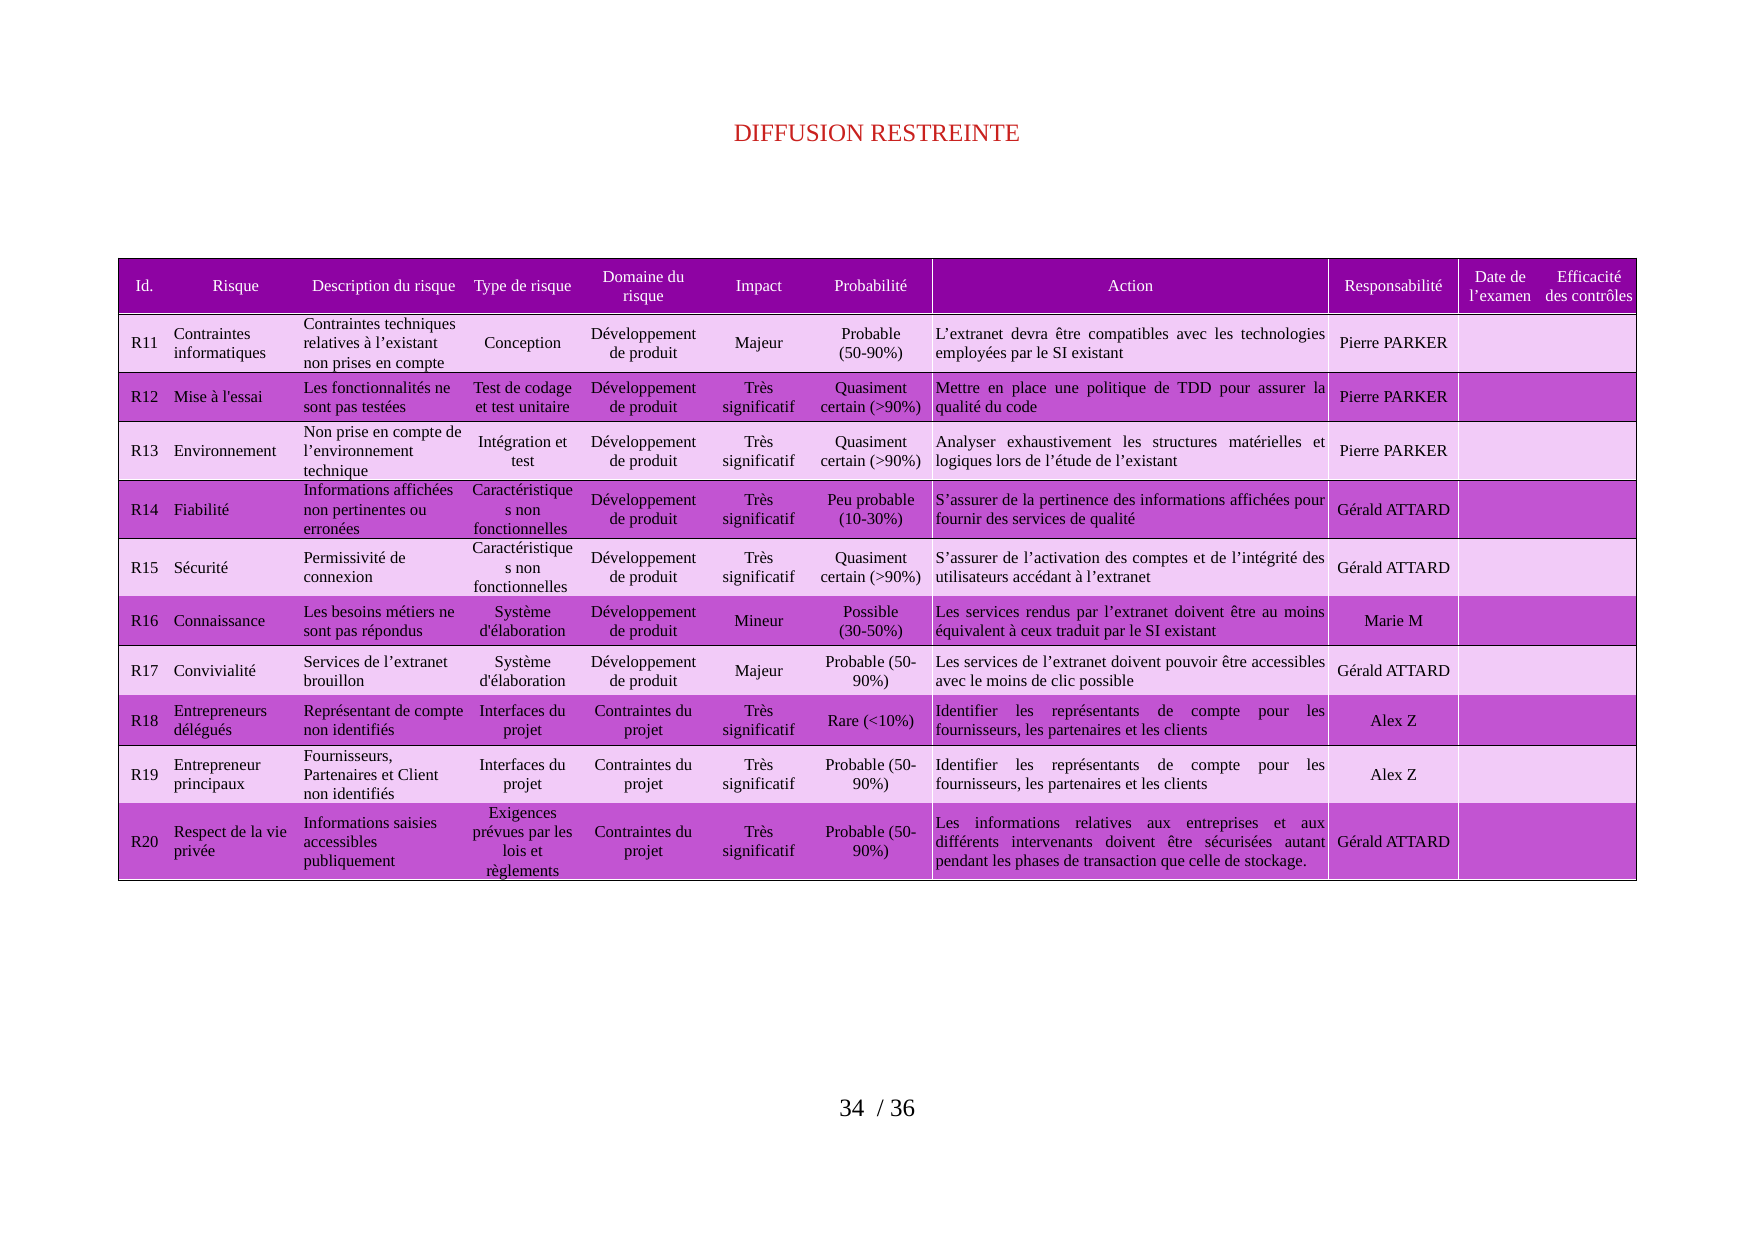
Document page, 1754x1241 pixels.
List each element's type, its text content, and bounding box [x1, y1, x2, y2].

table_cell [1542, 422, 1636, 479]
table_cell Très significatif [708, 746, 809, 803]
table_cell [1459, 539, 1542, 596]
table_cell Système d'élaboration [467, 646, 578, 695]
table_cell Développement de produit [578, 315, 708, 372]
table_cell Interfaces du projet [467, 695, 578, 745]
table_cell Très significatif [708, 373, 809, 421]
table_cell [1459, 315, 1542, 372]
table_cell Les informations relatives aux entreprises et aux différents intervenants doivent être sécurisées autant pendant les phases de transaction que celle de stockage. [933, 803, 1328, 879]
table_cell [1542, 315, 1636, 372]
table_cell Les services de l’extranet doivent pouvoir être accessibles avec le moins de clic possible [933, 646, 1328, 695]
table_header Responsabilité [1329, 259, 1458, 313]
table_header Risque [171, 259, 300, 313]
table_cell Contraintes informatiques [171, 315, 300, 372]
table_cell R12 [119, 373, 171, 421]
table_cell Analyser exhaustivement les structures matérielles et logiques lors de l’étude de l’existant [933, 422, 1328, 479]
table_header Id. [119, 259, 171, 313]
table_cell Environnement [171, 422, 300, 479]
table_cell Services de l’extranet brouillon [300, 646, 467, 695]
table_cell [1542, 746, 1636, 803]
table_cell Respect de la vie privée [171, 803, 300, 879]
table_cell Alex Z [1329, 746, 1458, 803]
table_cell Majeur [708, 646, 809, 695]
table_header Domaine du risque [578, 259, 708, 313]
table_cell [1542, 539, 1636, 596]
table_cell Très significatif [708, 695, 809, 745]
table_cell Pierre PARKER [1329, 422, 1458, 479]
table_cell Très significatif [708, 422, 809, 479]
table_cell S’assurer de l’activation des comptes et de l’intégrité des utilisateurs accédant à l’extranet [933, 539, 1328, 596]
table_cell [1542, 695, 1636, 745]
table_cell Informations affichées non pertinentes ou erronées [300, 481, 467, 538]
table_cell [1459, 803, 1542, 879]
table_cell [1459, 695, 1542, 745]
table_cell Identifier les représentants de compte pour les fournisseurs, les partenaires et les clients [933, 695, 1328, 745]
table_cell R20 [119, 803, 171, 879]
table_cell Développement de produit [578, 646, 708, 695]
table_cell [1459, 646, 1542, 695]
table_cell Probable (50-90%) [809, 746, 932, 803]
table_cell Très significatif [708, 481, 809, 538]
table_cell Contraintes du projet [578, 803, 708, 879]
table_header Probabilité [809, 259, 932, 313]
table_cell [1542, 803, 1636, 879]
table_cell Rare (<10%) [809, 695, 932, 745]
table_cell Peu probable (10-30%) [809, 481, 932, 538]
table_header Efficacité des contrôles [1542, 259, 1636, 313]
table_cell Permissivité de connexion [300, 539, 467, 596]
table_cell Mettre en place une politique de TDD pour assurer la qualité du code [933, 373, 1328, 421]
table_cell Représentant de compte non identifiés [300, 695, 467, 745]
table_cell R13 [119, 422, 171, 479]
table_cell [1542, 646, 1636, 695]
table_cell Développement de produit [578, 422, 708, 479]
table_cell Fournisseurs, Partenaires et Client non identifiés [300, 746, 467, 803]
table_cell R11 [119, 315, 171, 372]
table_cell Majeur [708, 315, 809, 372]
table_cell R15 [119, 539, 171, 596]
table_cell Contraintes du projet [578, 746, 708, 803]
table_cell Développement de produit [578, 373, 708, 421]
table_cell S’assurer de la pertinence des informations affichées pour fournir des services de qualité [933, 481, 1328, 538]
table_cell Caractéristiques non fonctionnelles [467, 481, 578, 538]
table_cell L’extranet devra être compatibles avec les technologies employées par le SI existant [933, 315, 1328, 372]
table_cell [1542, 481, 1636, 538]
table_cell Quasiment certain (>90%) [809, 373, 932, 421]
table_cell R17 [119, 646, 171, 695]
table_cell Développement de produit [578, 596, 708, 645]
table_cell Gérald ATTARD [1329, 803, 1458, 879]
table_cell Exigences prévues par les lois et règlements [467, 803, 578, 879]
table_cell Très significatif [708, 539, 809, 596]
table_header Date de l’examen [1459, 259, 1542, 313]
table_header Description du risque [300, 259, 467, 313]
table_cell Système d'élaboration [467, 596, 578, 645]
table_cell Probable (50-90%) [809, 803, 932, 879]
table_cell [1542, 373, 1636, 421]
table_cell Intégration et test [467, 422, 578, 479]
table_cell Identifier les représentants de compte pour les fournisseurs, les partenaires et les clients [933, 746, 1328, 803]
table_cell Probable (50-90%) [809, 315, 932, 372]
table_cell Possible (30-50%) [809, 596, 932, 645]
table_cell Alex Z [1329, 695, 1458, 745]
table_cell Quasiment certain (>90%) [809, 539, 932, 596]
table_cell Quasiment certain (>90%) [809, 422, 932, 479]
table_cell Marie M [1329, 596, 1458, 645]
table_cell R19 [119, 746, 171, 803]
table_cell Caractéristiques non fonctionnelles [467, 539, 578, 596]
table_cell [1459, 746, 1542, 803]
table_cell R16 [119, 596, 171, 645]
table_cell Les besoins métiers ne sont pas répondus [300, 596, 467, 645]
table_cell Développement de produit [578, 481, 708, 538]
table_cell Contraintes techniques relatives à l’existant non prises en compte [300, 315, 467, 372]
table_cell R18 [119, 695, 171, 745]
table_header Action [933, 259, 1328, 313]
table_header Impact [708, 259, 809, 313]
table_cell Conception [467, 315, 578, 372]
table_cell [1459, 373, 1542, 421]
table_cell Gérald ATTARD [1329, 481, 1458, 538]
table_cell Convivialité [171, 646, 300, 695]
table_cell Sécurité [171, 539, 300, 596]
table_cell Les fonctionnalités ne sont pas testées [300, 373, 467, 421]
table_cell Interfaces du projet [467, 746, 578, 803]
table_cell [1542, 596, 1636, 645]
table_cell Gérald ATTARD [1329, 646, 1458, 695]
table_cell Mise à l'essai [171, 373, 300, 421]
table_cell Développement de produit [578, 539, 708, 596]
table_cell Probable (50-90%) [809, 646, 932, 695]
table_header Type de risque [467, 259, 578, 313]
table_cell Non prise en compte de l’environnement technique [300, 422, 467, 479]
table_cell Les services rendus par l’extranet doivent être au moins équivalent à ceux traduit par le SI existant [933, 596, 1328, 645]
table_cell Fiabilité [171, 481, 300, 538]
table_cell Test de codage et test unitaire [467, 373, 578, 421]
table_cell [1459, 422, 1542, 479]
table_cell Contraintes du projet [578, 695, 708, 745]
table_cell [1459, 481, 1542, 538]
table_cell Gérald ATTARD [1329, 539, 1458, 596]
table_cell Pierre PARKER [1329, 315, 1458, 372]
table_cell Connaissance [171, 596, 300, 645]
table_cell Informations saisies accessibles publiquement [300, 803, 467, 879]
table_cell R14 [119, 481, 171, 538]
table_cell Pierre PARKER [1329, 373, 1458, 421]
table_cell Entrepreneur principaux [171, 746, 300, 803]
table_cell [1459, 596, 1542, 645]
table_cell Très significatif [708, 803, 809, 879]
table_cell Entrepreneurs délégués [171, 695, 300, 745]
table_cell Mineur [708, 596, 809, 645]
